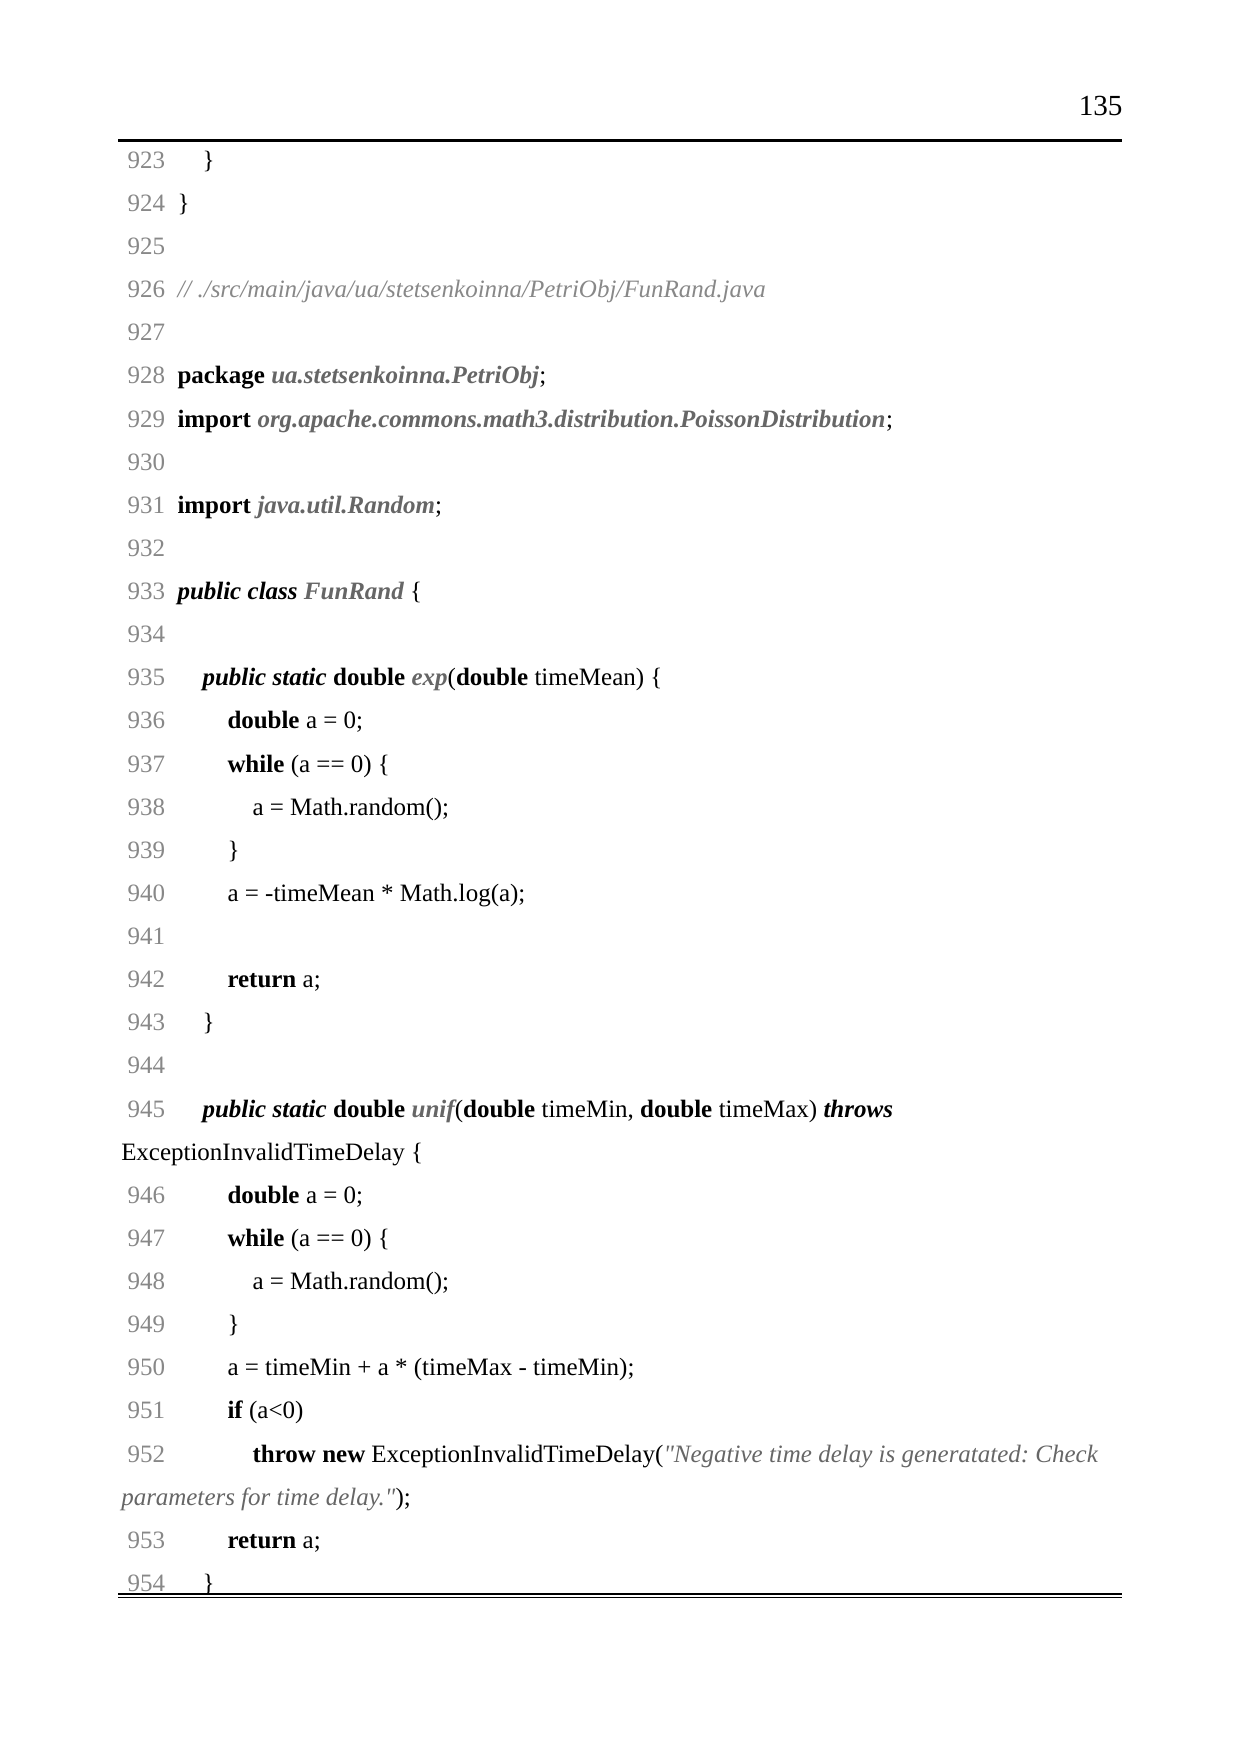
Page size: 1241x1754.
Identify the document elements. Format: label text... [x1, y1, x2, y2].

text 933 public class FunRand { [118, 570, 1122, 605]
text 923 } [118, 142, 1122, 174]
text 930 [118, 441, 1122, 476]
text 939 } [118, 829, 1122, 864]
text 929 import org.apache.commons.math3.distribution.PoissonDistribution; [118, 397, 1122, 432]
text 924 } [118, 182, 1122, 217]
text 948 a = Math.random(); [118, 1260, 1122, 1295]
text 950 a = timeMin + a * (timeMax - timeMin); [118, 1346, 1122, 1381]
text 926 // ./src/main/java/ua/stetsenkoinna/PetriObj/FunRand.java [118, 268, 1122, 303]
text 927 [118, 311, 1122, 346]
text 949 } [118, 1303, 1122, 1338]
text 942 return a; [118, 958, 1122, 993]
text 945 public static double unif(double timeMin, double timeMax) throws ExceptionInvalidTimeDelay { [118, 1087, 1122, 1166]
text 925 [118, 225, 1122, 260]
text 937 while (a == 0) { [118, 742, 1122, 777]
text 951 if (a<0) [118, 1389, 1122, 1424]
text 946 double a = 0; [118, 1174, 1122, 1209]
text 952 throw new ExceptionInvalidTimeDelay("Negative time delay is generatated: Check parameters for time delay."); [118, 1432, 1122, 1511]
text 935 public static double exp(double timeMean) { [118, 656, 1122, 691]
text 936 double a = 0; [118, 699, 1122, 734]
text 943 } [118, 1001, 1122, 1036]
text 931 import java.util.Random; [118, 484, 1122, 519]
text 940 a = -timeMean * Math.log(a); [118, 872, 1122, 907]
text 938 a = Math.random(); [118, 786, 1122, 821]
text 928 package ua.stetsenkoinna.PetriObj; [118, 354, 1122, 389]
text 932 [118, 527, 1122, 562]
text 944 [118, 1044, 1122, 1079]
text 947 while (a == 0) { [118, 1217, 1122, 1252]
text 953 return a; [118, 1519, 1122, 1554]
text 934 [118, 613, 1122, 648]
text 954 } [118, 1562, 1122, 1593]
text 941 [118, 915, 1122, 950]
